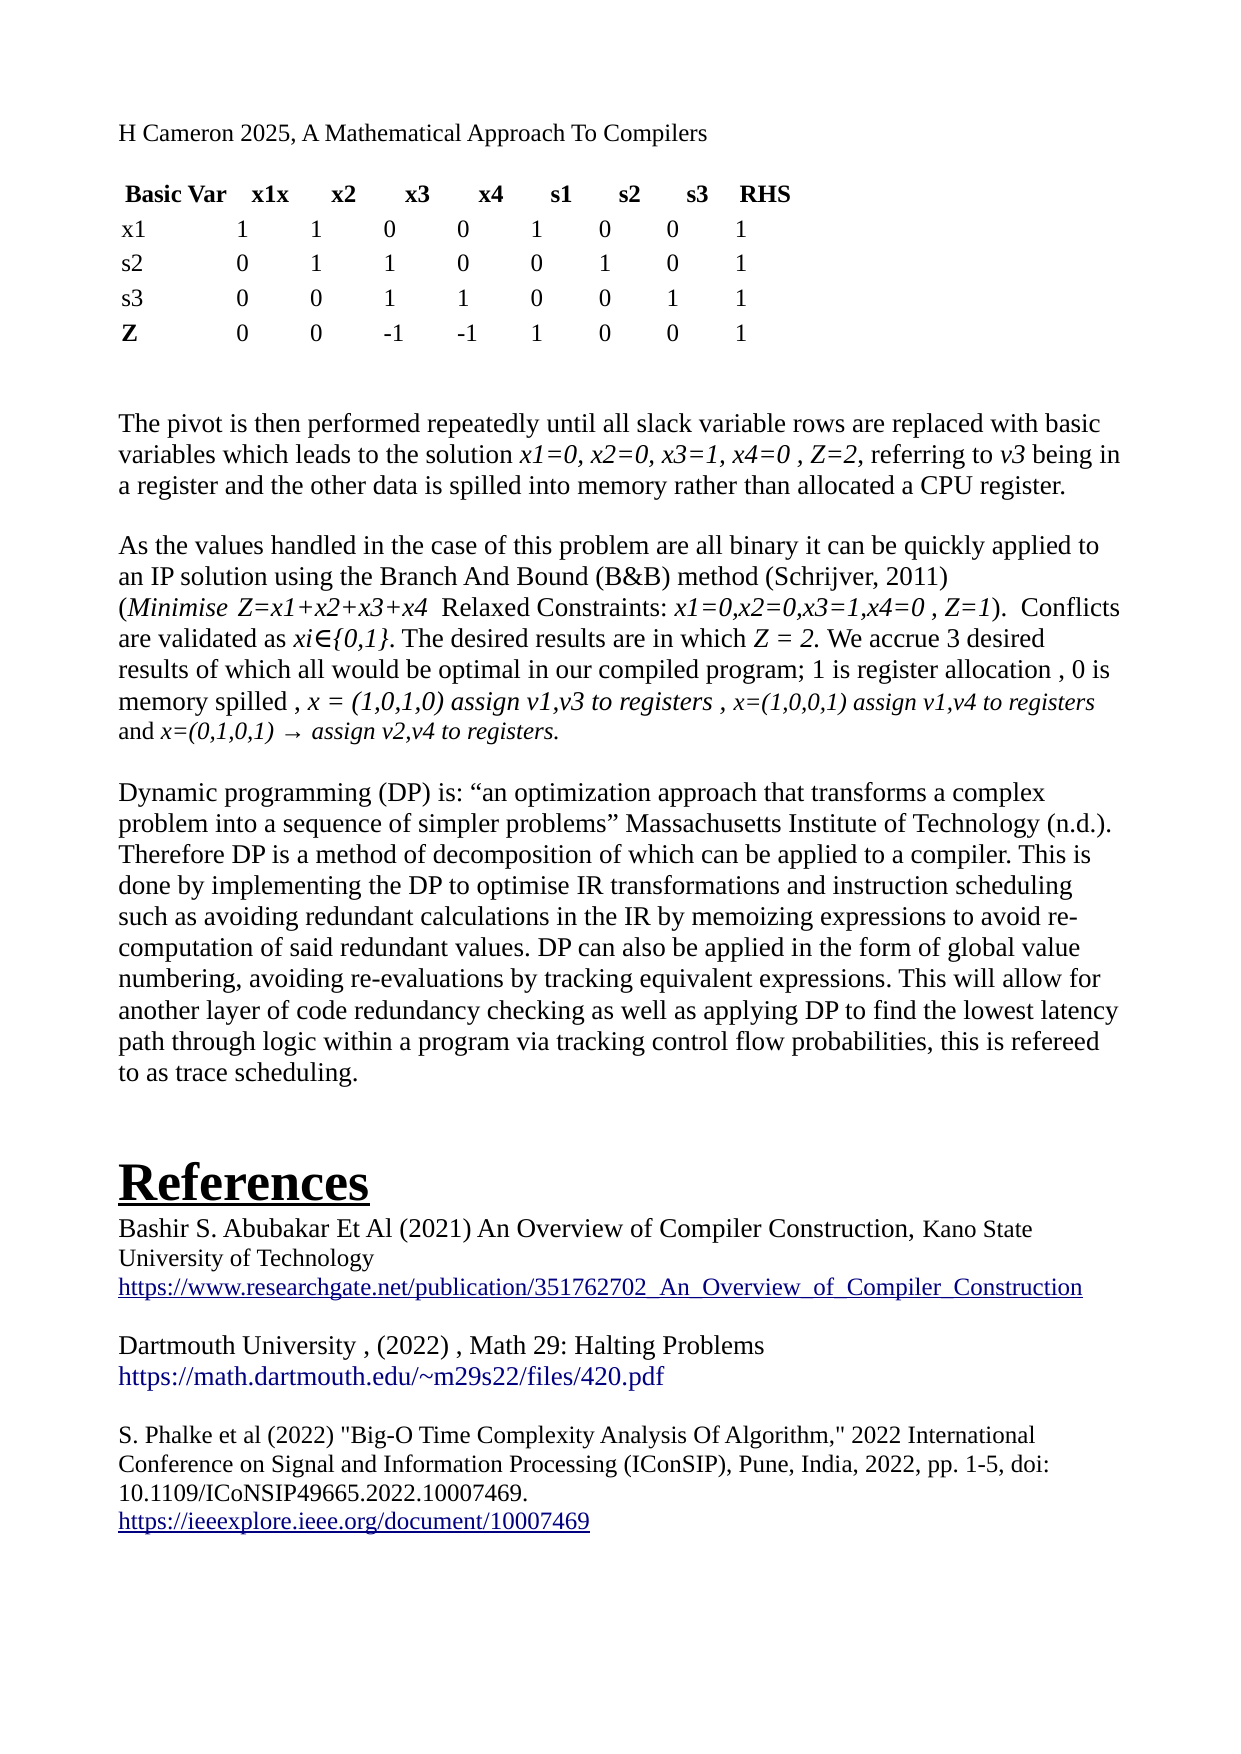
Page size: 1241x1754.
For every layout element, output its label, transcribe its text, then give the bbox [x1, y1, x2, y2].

table_cell 1 [732, 246, 799, 280]
table_header x2 [307, 176, 380, 211]
table_cell 1 [528, 211, 596, 246]
table_header s1 [528, 176, 596, 211]
table_cell 0 [233, 315, 307, 349]
table_cell 1 [664, 280, 732, 315]
table_cell 1 [233, 211, 307, 246]
table_cell 1 [454, 280, 527, 315]
table_cell 1 [307, 211, 380, 246]
table_cell s3 [118, 280, 233, 315]
table_cell 1 [732, 280, 799, 315]
table_header s2 [596, 176, 663, 211]
table_cell 1 [732, 211, 799, 246]
table_cell 1 [528, 315, 596, 349]
table_cell x1 [118, 211, 233, 246]
table_cell 1 [307, 246, 380, 280]
table_header RHS [732, 176, 799, 211]
table_cell 0 [664, 315, 732, 349]
table_cell 0 [528, 280, 596, 315]
table_header x1x [233, 176, 307, 211]
table_cell 0 [528, 246, 596, 280]
table_cell 1 [380, 246, 454, 280]
table_cell 0 [454, 211, 527, 246]
table_cell 0 [307, 280, 380, 315]
table_header s3 [664, 176, 732, 211]
text S. Phalke et al (2022) "Big-O Time Complexity Analysis Of Algorithm," 2022 International Conference on Signal and Information Processing (IConSIP), Pune, India, 2022, pp. 1-5, doi: 10.1109/ICoNSIP49665.2022.10007469. [118, 1420, 1122, 1506]
text Dartmouth University , (2022) , Math 29: Halting Problems [118, 1329, 1122, 1360]
text Dynamic programming (DP) is: “an optimization approach that transforms a complex problem into a sequence of simpler problems” Massachusetts Institute of Technology (n.d.). Therefore DP is a method of decomposition of which can be applied to a compiler. This is done by implementing the DP to optimise IR transformations and instruction scheduling such as avoiding redundant calculations in the IR by memoizing expressions to avoid re-computation of said redundant values. DP can also be applied in the form of global value numbering, avoiding re-evaluations by tracking equivalent expressions. This will allow for another layer of code redundancy checking as well as applying DP to find the lowest latency path through logic within a program via tracking control flow probabilities, this is refereed to as trace scheduling. [118, 776, 1122, 1087]
table_cell 0 [233, 280, 307, 315]
table_cell 0 [233, 246, 307, 280]
table_cell 0 [596, 315, 663, 349]
table_cell Z [118, 315, 233, 349]
table_cell 0 [664, 211, 732, 246]
text As the values handled in the case of this problem are all binary it can be quickly applied to an IP solution using the Branch And Bound (B&B) method (Schrijver, 2011) (Minimise Z=x1​+x2​+x3​+x4​ Relaxed Constraints: x1​=0,x2​=0,x3​=1,x4​=0 , Z=1). Conflicts are validated as xi​∈{0,1}. The desired results are in which Z = 2. We accrue 3 desired results of which all would be optimal in our compiled program; 1 is register allocation , 0 is memory spilled , x = (1,0,1,0) assign v1​,v3​ to registers , x=(1,0,0,1) assign v1​,v4​ to registers and x=(0,1,0,1) → assign v2​,v4 to registers. [118, 529, 1122, 744]
text Bashir S. Abubakar Et Al (2021) An Overview of Compiler Construction, Kano State University of Technology https://www.researchgate.net/publication/351762702_An_Overview_of_Compiler_Construction [118, 1212, 1122, 1300]
table_cell 1 [596, 246, 663, 280]
table_cell 0 [664, 246, 732, 280]
text https://math.dartmouth.edu/~m29s22/files/420.pdf [118, 1360, 1122, 1391]
table_cell s2 [118, 246, 233, 280]
table_cell 0 [380, 211, 454, 246]
table_header x3 [380, 176, 454, 211]
table_cell -1 [380, 315, 454, 349]
text References [118, 1149, 1122, 1212]
table_cell -1 [454, 315, 527, 349]
text https://ieeexplore.ieee.org/document/10007469 [118, 1506, 1122, 1535]
table_cell 0 [307, 315, 380, 349]
table_cell 0 [596, 211, 663, 246]
table_cell 0 [454, 246, 527, 280]
table_header Basic Var [118, 176, 233, 211]
text The pivot is then performed repeatedly until all slack variable rows are replaced with basic variables which leads to the solution x1​=0, x2​=0, x3​=1, x4​=0​ , Z=2, referring to v3 being in a register and the other data is spilled into memory rather than allocated a CPU register. [118, 407, 1122, 500]
table_cell 0 [596, 280, 663, 315]
table_header x4 [454, 176, 527, 211]
table_cell 1 [380, 280, 454, 315]
table_cell 1 [732, 315, 799, 349]
